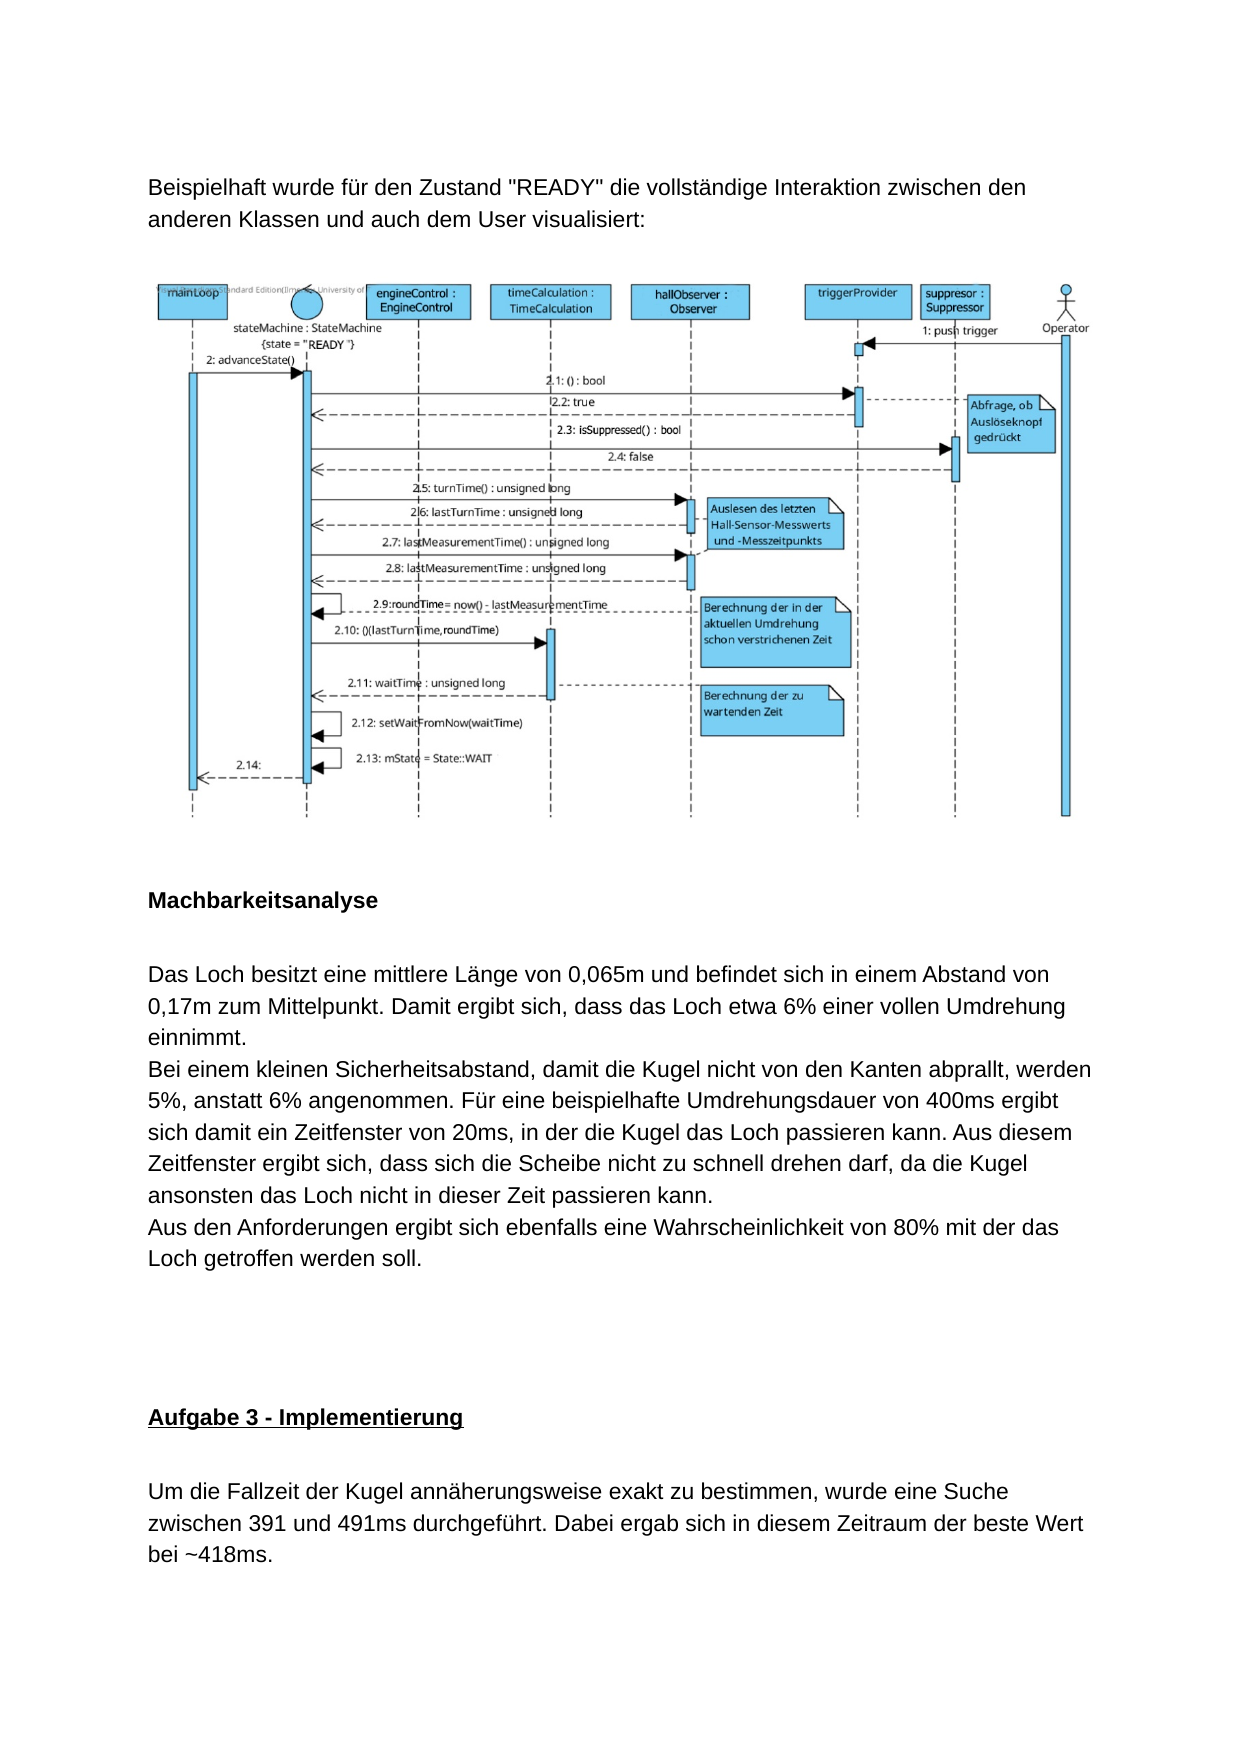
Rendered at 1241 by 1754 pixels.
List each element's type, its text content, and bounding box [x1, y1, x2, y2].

text Aufgabe 3 - Implementierung [148, 1404, 1093, 1431]
text Das Loch besitzt eine mittlere Länge von 0,065m und befindet sich in einem Abstand von 0,17m zum Mittelpunkt. Damit ergibt sich, dass das Loch etwa 6% einer vollen Umdrehung einnimmt. Bei einem kleinen Sicherheitsabstand, damit die Kugel nicht von den Kanten abprallt, werden 5%, anstatt 6% angenommen. Für eine beispielhafte Umdrehungsdauer von 400ms ergibt sich damit ein Zeitfenster von 20ms, in der die Kugel das Loch passieren kann. Aus diesem Zeitfenster ergibt sich, dass sich die Scheibe nicht zu schnell drehen darf, da die Kugel ansonsten das Loch nicht in dieser Zeit passieren kann. Aus den Anforderungen ergibt sich ebenfalls eine Wahrscheinlichkeit von 80% mit der das Loch getroffen werden soll. [148, 961, 1093, 1271]
text Um die Fallzeit der Kugel annäherungsweise exakt zu bestimmen, wurde eine Suche zwischen 391 und 491ms durchgeführt. Dabei ergab sich in diesem Zeitraum der beste Wert bei ~418ms. [148, 1478, 1093, 1567]
text Machbarkeitsanalyse [148, 887, 1093, 914]
text Beispielhaft wurde für den Zustand "READY" die vollständige Interaktion zwischen den anderen Klassen und auch dem User visualisiert: [148, 174, 1093, 232]
